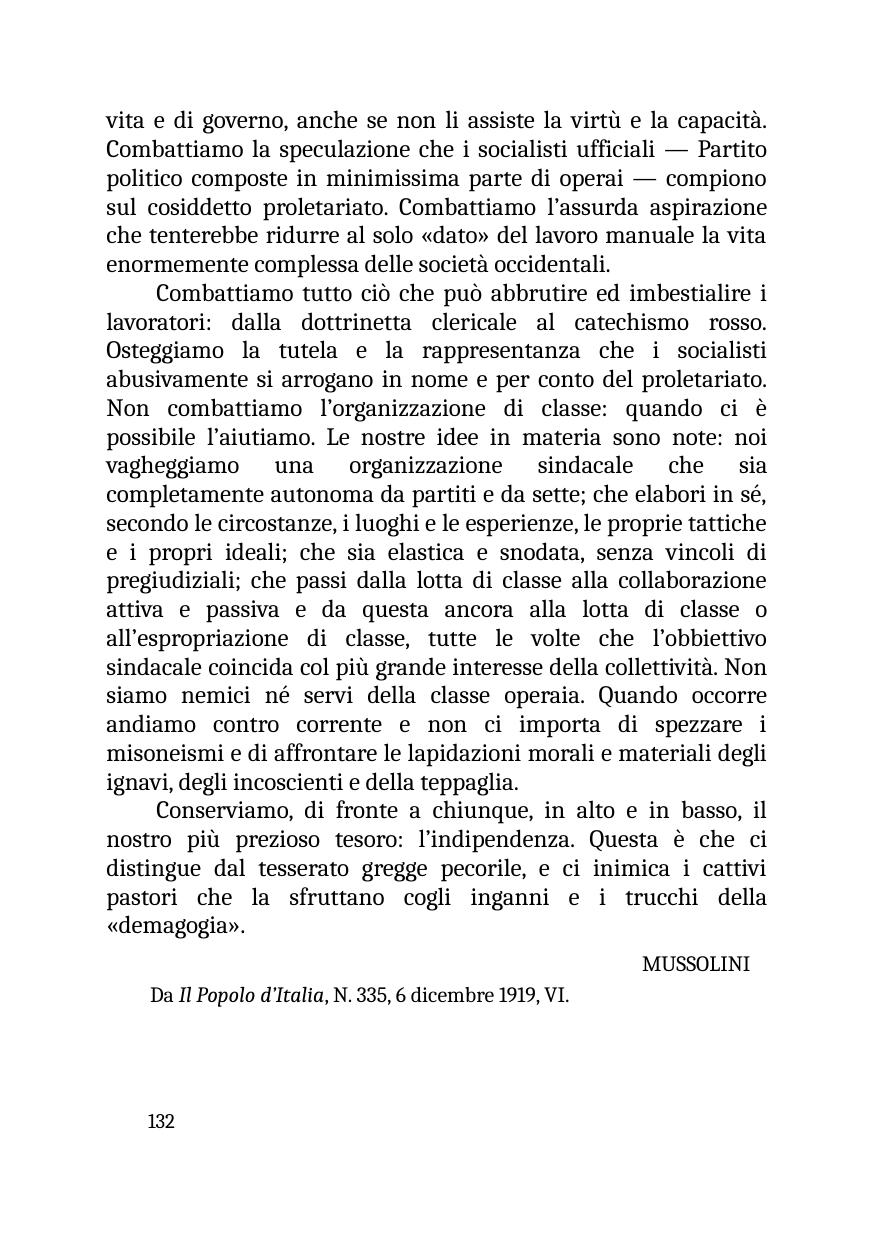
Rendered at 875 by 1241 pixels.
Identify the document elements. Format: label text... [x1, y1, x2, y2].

text vita e di governo, anche se non li assiste la virtù e la capacità. Combattiamo la speculazione che i socialisti ufficiali — Partito politico composte in minimissima parte di operai — compiono sul cosiddetto proletariato. Combattiamo l’assurda aspirazione che tenterebbe ridurre al solo «dato» del lavoro manuale la vita enormemente complessa delle società occidentali. [106, 106, 768, 279]
text Conserviamo, di fronte a chiunque, in alto e in basso, il nostro più prezioso tesoro: l’indipendenza. Questa è che ci distingue dal tesserato gregge pecorile, e ci inimica i cattivi pastori che la sfruttano cogli inganni e i trucchi della «demagogia». [106, 796, 768, 940]
text MUSSOLINI [106, 952, 750, 977]
text Combattiamo tutto ciò che può abbrutire ed imbestialire i lavoratori: dalla dottrinetta clericale al catechismo rosso. Osteggiamo la tutela e la rappresentanza che i socialisti abusivamente si arrogano in nome e per conto del proletariato. Non combattiamo l’organizzazione di classe: quando ci è possibile l’aiutiamo. Le nostre idee in materia sono note: noi vagheggiamo una organizzazione sindacale che sia completamente autonoma da partiti e da sette; che elabori in sé, secondo le circostanze, i luoghi e le esperienze, le proprie tattiche e i propri ideali; che sia elastica e snodata, senza vincoli di pregiudiziali; che passi dalla lotta di classe alla collaborazione attiva e passiva e da questa ancora alla lotta di classe o all’espropriazione di classe, tutte le volte che l’obbiettivo sindacale coincida col più grande interesse della collettività. Non siamo nemici né servi della classe operaia. Quando occorre andiamo contro corrente e non ci importa di spezzare i misoneismi e di affrontare le lapidazioni morali e materiali degli ignavi, degli incoscienti e della teppaglia. [106, 279, 768, 796]
text Da Il Popolo d’Italia, N. 335, 6 dicembre 1919, VI. [106, 983, 750, 1008]
